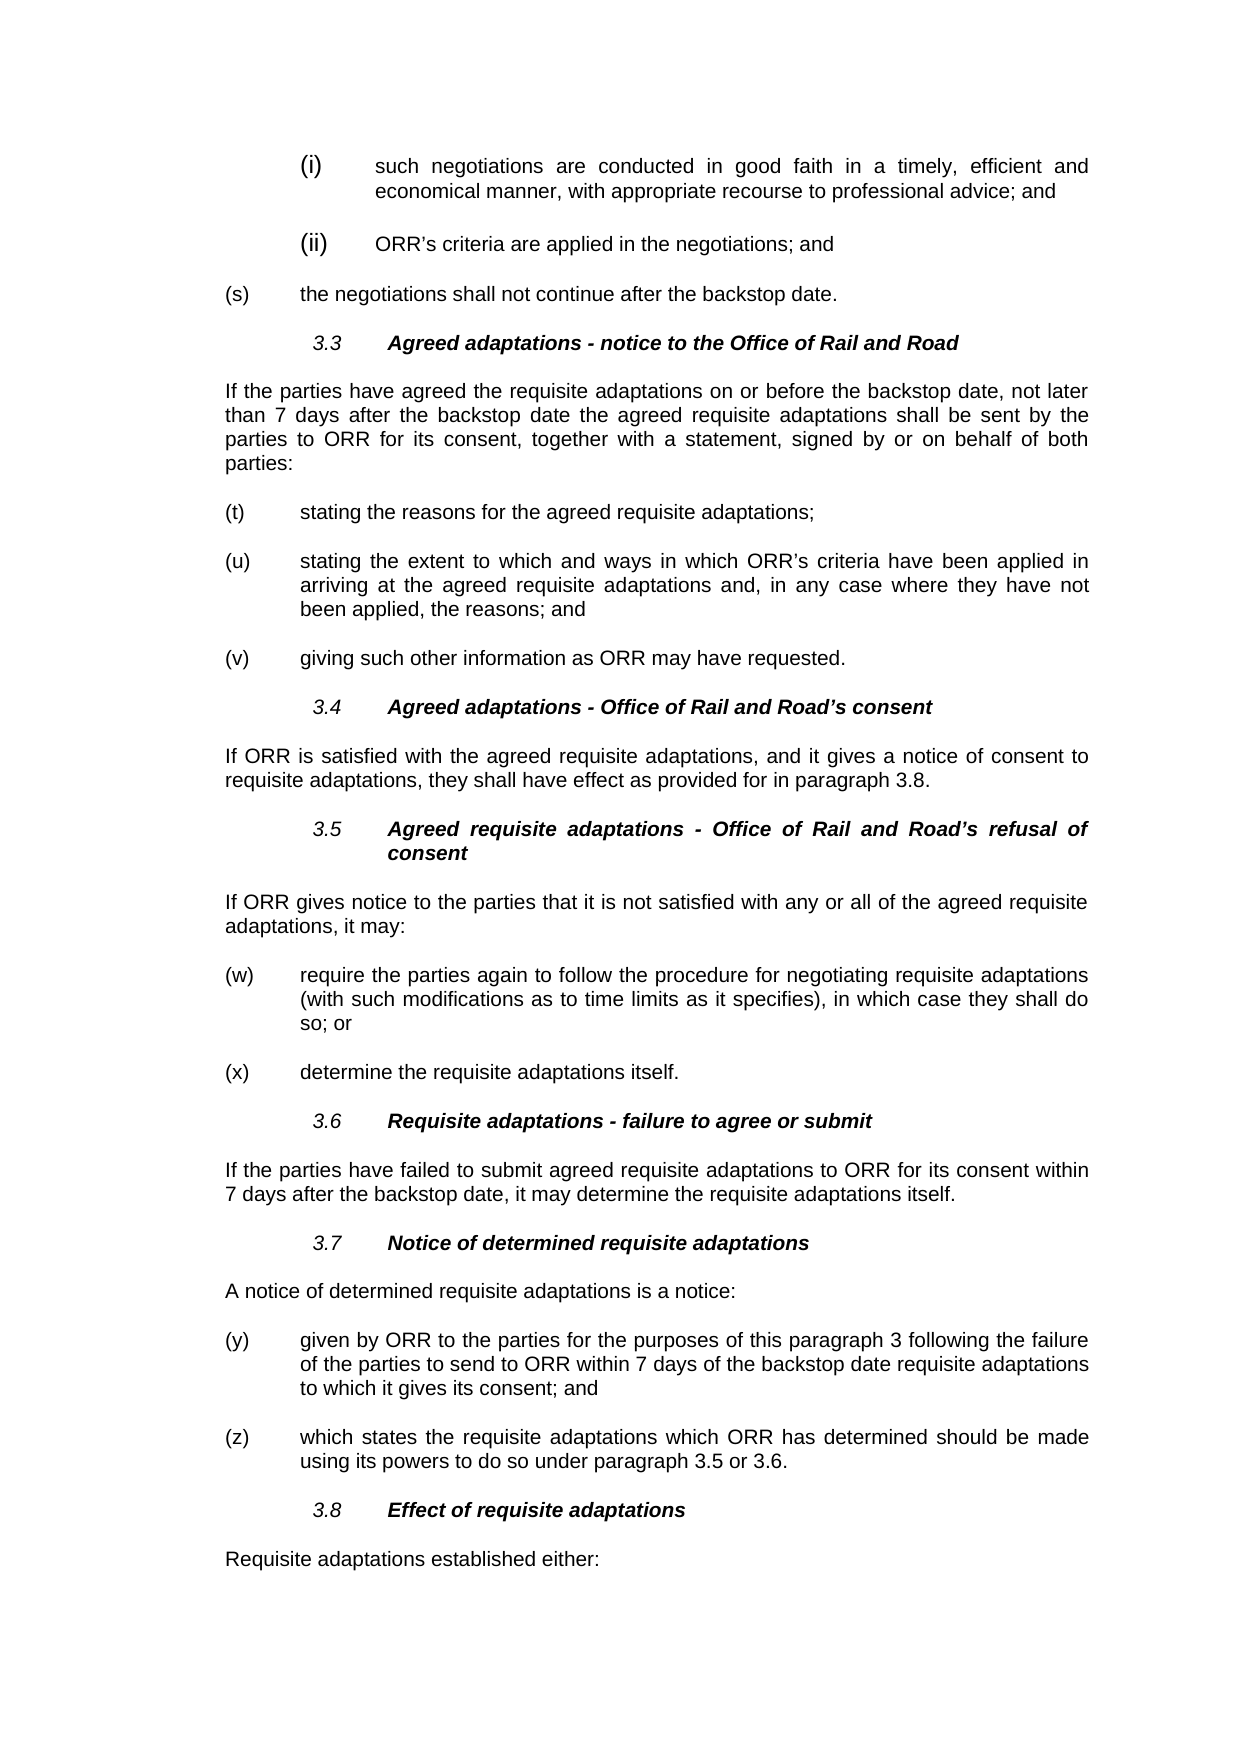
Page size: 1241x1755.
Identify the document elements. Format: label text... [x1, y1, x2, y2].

subtitle such negotiations are conducted in good faith in a timely, efficient and economical manner, with appropriate recourse to professional advice; and [300, 150, 1090, 203]
text A notice of determined requisite adaptations is a notice: [225, 1279, 1090, 1303]
subtitle giving such other information as ORR may have requested. [225, 646, 1090, 670]
list Notice of determined requisite adaptations [312, 1230, 1090, 1254]
subtitle the negotiations shall not continue after the backstop date. [225, 281, 1090, 305]
subtitle ORR’s criteria are applied in the negotiations; and [300, 228, 1090, 256]
list Requisite adaptations - failure to agree or submit [312, 1108, 1090, 1132]
text If the parties have failed to submit agreed requisite adaptations to ORR for its consent within 7 days after the backstop date, it may determine the requisite adaptations itself. [225, 1157, 1090, 1205]
text If ORR is satisfied with the agreed requisite adaptations, and it gives a notice of consent to requisite adaptations, they shall have effect as provided for in paragraph 3.8. [225, 744, 1090, 792]
subtitle require the parties again to follow the procedure for negotiating requisite adaptations (with such modifications as to time limits as it specifies), in which case they shall do so; or [225, 963, 1090, 1034]
subtitle which states the requisite adaptations which ORR has determined should be made using its powers to do so under paragraph 3.5 or 3.6. [225, 1425, 1090, 1473]
subtitle given by ORR to the parties for the purposes of this paragraph 3 following the failure of the parties to send to ORR within 7 days of the backstop date requisite adaptations to which it gives its consent; and [225, 1328, 1090, 1400]
subtitle stating the reasons for the agreed requisite adaptations; [225, 500, 1090, 524]
text Requisite adaptations established either: [225, 1547, 1090, 1571]
list Effect of requisite adaptations [312, 1498, 1090, 1522]
list Agreed requisite adaptations - Office of Rail and Road’s refusal of consent [312, 817, 1090, 865]
list Agreed adaptations - Office of Rail and Road’s consent [312, 695, 1090, 719]
text If ORR gives notice to the parties that it is not satisfied with any or all of the agreed requisite adaptations, it may: [225, 890, 1090, 938]
subtitle determine the requisite adaptations itself. [225, 1059, 1090, 1083]
list Agreed adaptations - notice to the Office of Rail and Road [312, 330, 1090, 354]
text If the parties have agreed the requisite adaptations on or before the backstop date, not later than 7 days after the backstop date the agreed requisite adaptations shall be sent by the parties to ORR for its consent, together with a statement, signed by or on behalf of both parties: [225, 379, 1090, 475]
subtitle stating the extent to which and ways in which ORR’s criteria have been applied in arriving at the agreed requisite adaptations and, in any case where they have not been applied, the reasons; and [225, 549, 1090, 621]
